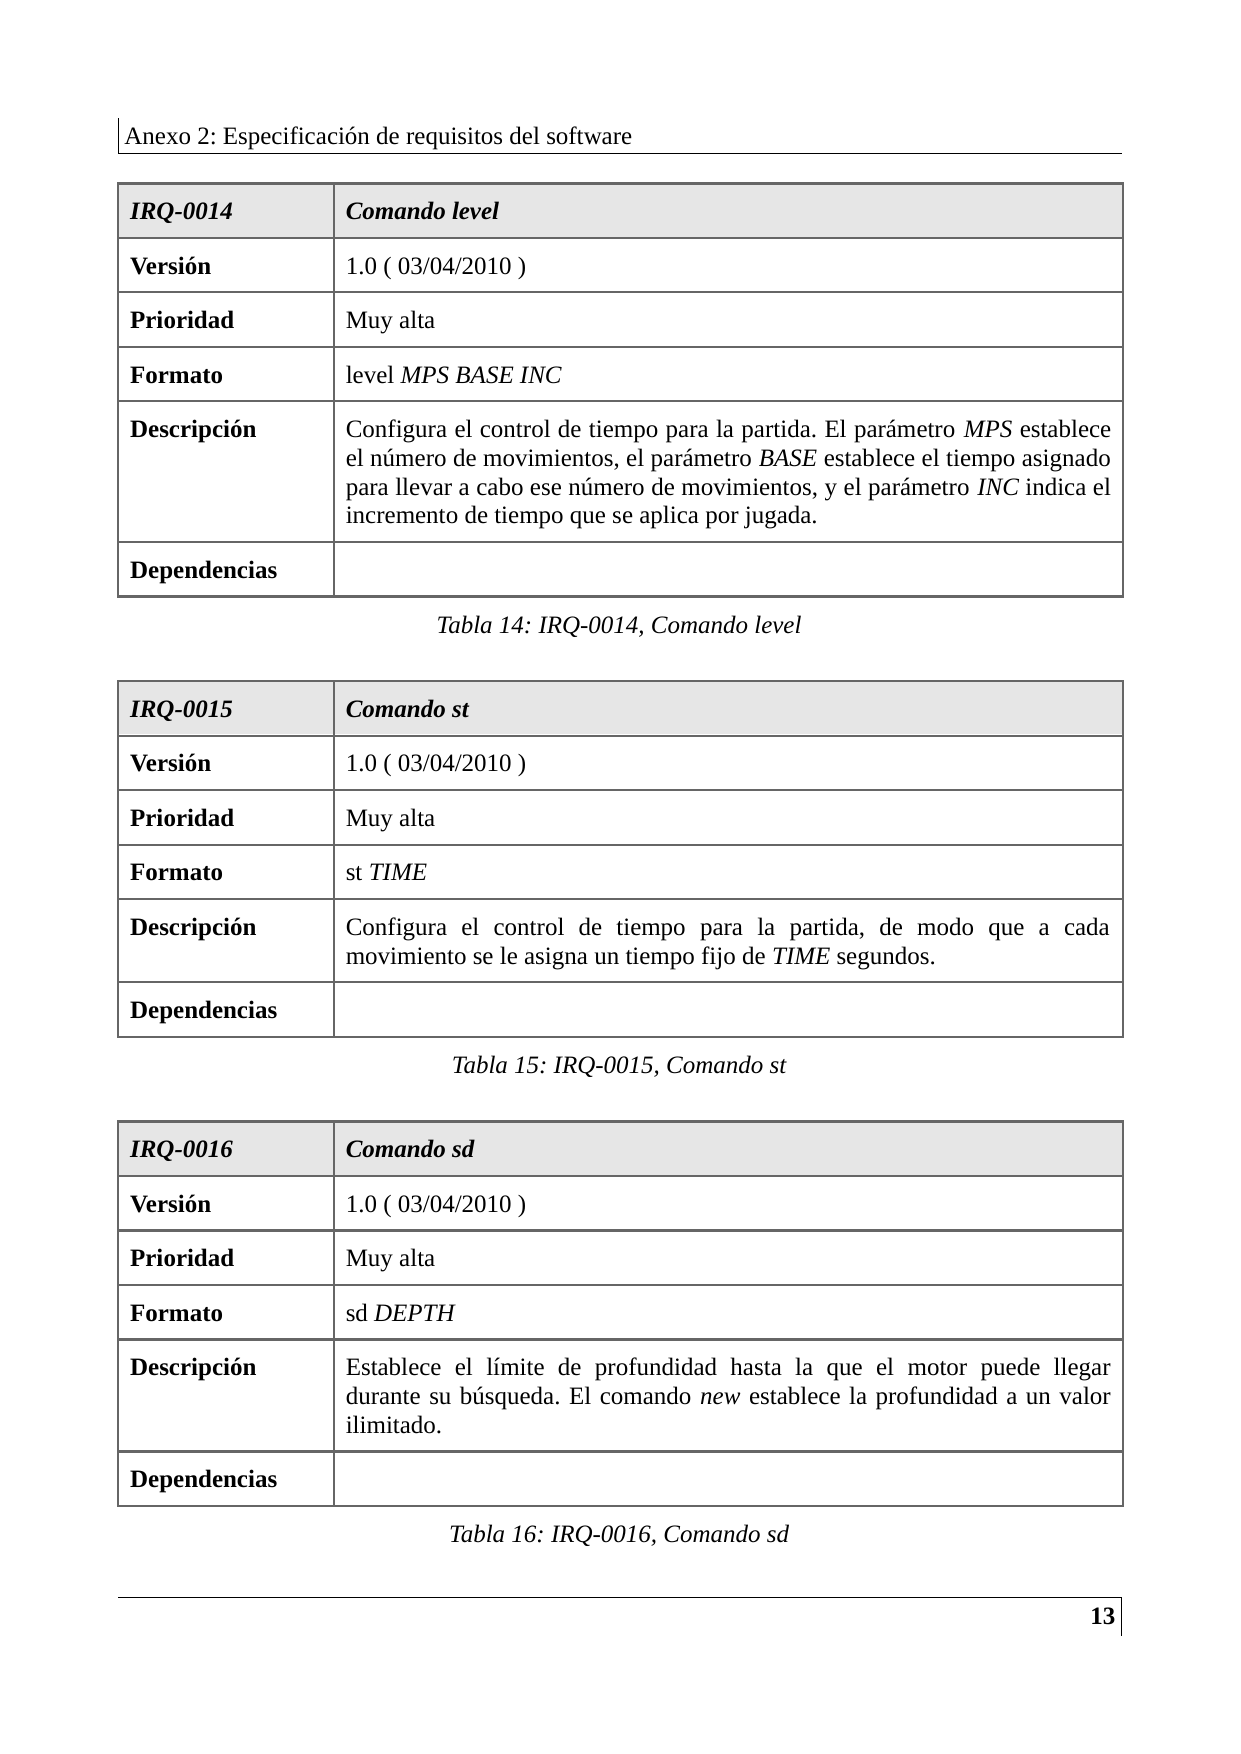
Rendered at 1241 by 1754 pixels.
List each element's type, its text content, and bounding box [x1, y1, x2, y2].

table_header Comando sd [335, 1123, 1122, 1175]
table_cell 1.0 ( 03/04/2010 ) [335, 737, 1122, 789]
table_header IRQ-0014 [119, 185, 333, 237]
table_header IRQ-0015 [119, 682, 333, 734]
table_cell Configura el control de tiempo para la partida. El parámetro MPS establece el número de movimientos, el parámetro BASE establece el tiempo asignado para llevar a cabo ese número de movimientos, y el parámetro INC indica el incremento de tiempo que se aplica por jugada. [335, 402, 1122, 541]
table_cell [335, 1453, 1122, 1505]
table_header Comando st [335, 682, 1122, 734]
table_cell Descripción [119, 900, 333, 981]
text Tabla 15: IRQ-0015, Comando st [118, 1050, 1122, 1079]
table_cell [335, 543, 1122, 595]
table_cell sd DEPTH [335, 1286, 1122, 1338]
table_cell 1.0 ( 03/04/2010 ) [335, 1177, 1122, 1229]
table_cell Establece el límite de profundidad hasta la que el motor puede llegar durante su búsqueda. El comando new establece la profundidad a un valor ilimitado. [335, 1341, 1122, 1450]
table_cell Formato [119, 1286, 333, 1338]
table_cell Muy alta [335, 791, 1122, 843]
table_cell Configura el control de tiempo para la partida, de modo que a cada movimiento se le asigna un tiempo fijo de TIME segundos. [335, 900, 1122, 981]
text Tabla 14: IRQ-0014, Comando level [118, 610, 1122, 639]
table_cell 1.0 ( 03/04/2010 ) [335, 239, 1122, 291]
table_cell Formato [119, 846, 333, 898]
table_cell Formato [119, 348, 333, 400]
table_cell Dependencias [119, 1453, 333, 1505]
table_cell Descripción [119, 1341, 333, 1450]
table_cell Dependencias [119, 543, 333, 595]
table_header IRQ-0016 [119, 1123, 333, 1175]
table_cell Prioridad [119, 1232, 333, 1284]
table_cell Prioridad [119, 293, 333, 346]
table_cell Versión [119, 737, 333, 789]
table_header Comando level [335, 185, 1122, 237]
table_cell Descripción [119, 402, 333, 541]
table_cell st TIME [335, 846, 1122, 898]
table_cell Prioridad [119, 791, 333, 843]
table_cell Versión [119, 239, 333, 291]
table_cell Versión [119, 1177, 333, 1229]
table_cell Dependencias [119, 983, 333, 1036]
table_cell [335, 983, 1122, 1036]
text Tabla 16: IRQ-0016, Comando sd [118, 1519, 1122, 1548]
table_cell Muy alta [335, 293, 1122, 346]
table_cell Muy alta [335, 1232, 1122, 1284]
table_cell level MPS BASE INC [335, 348, 1122, 400]
